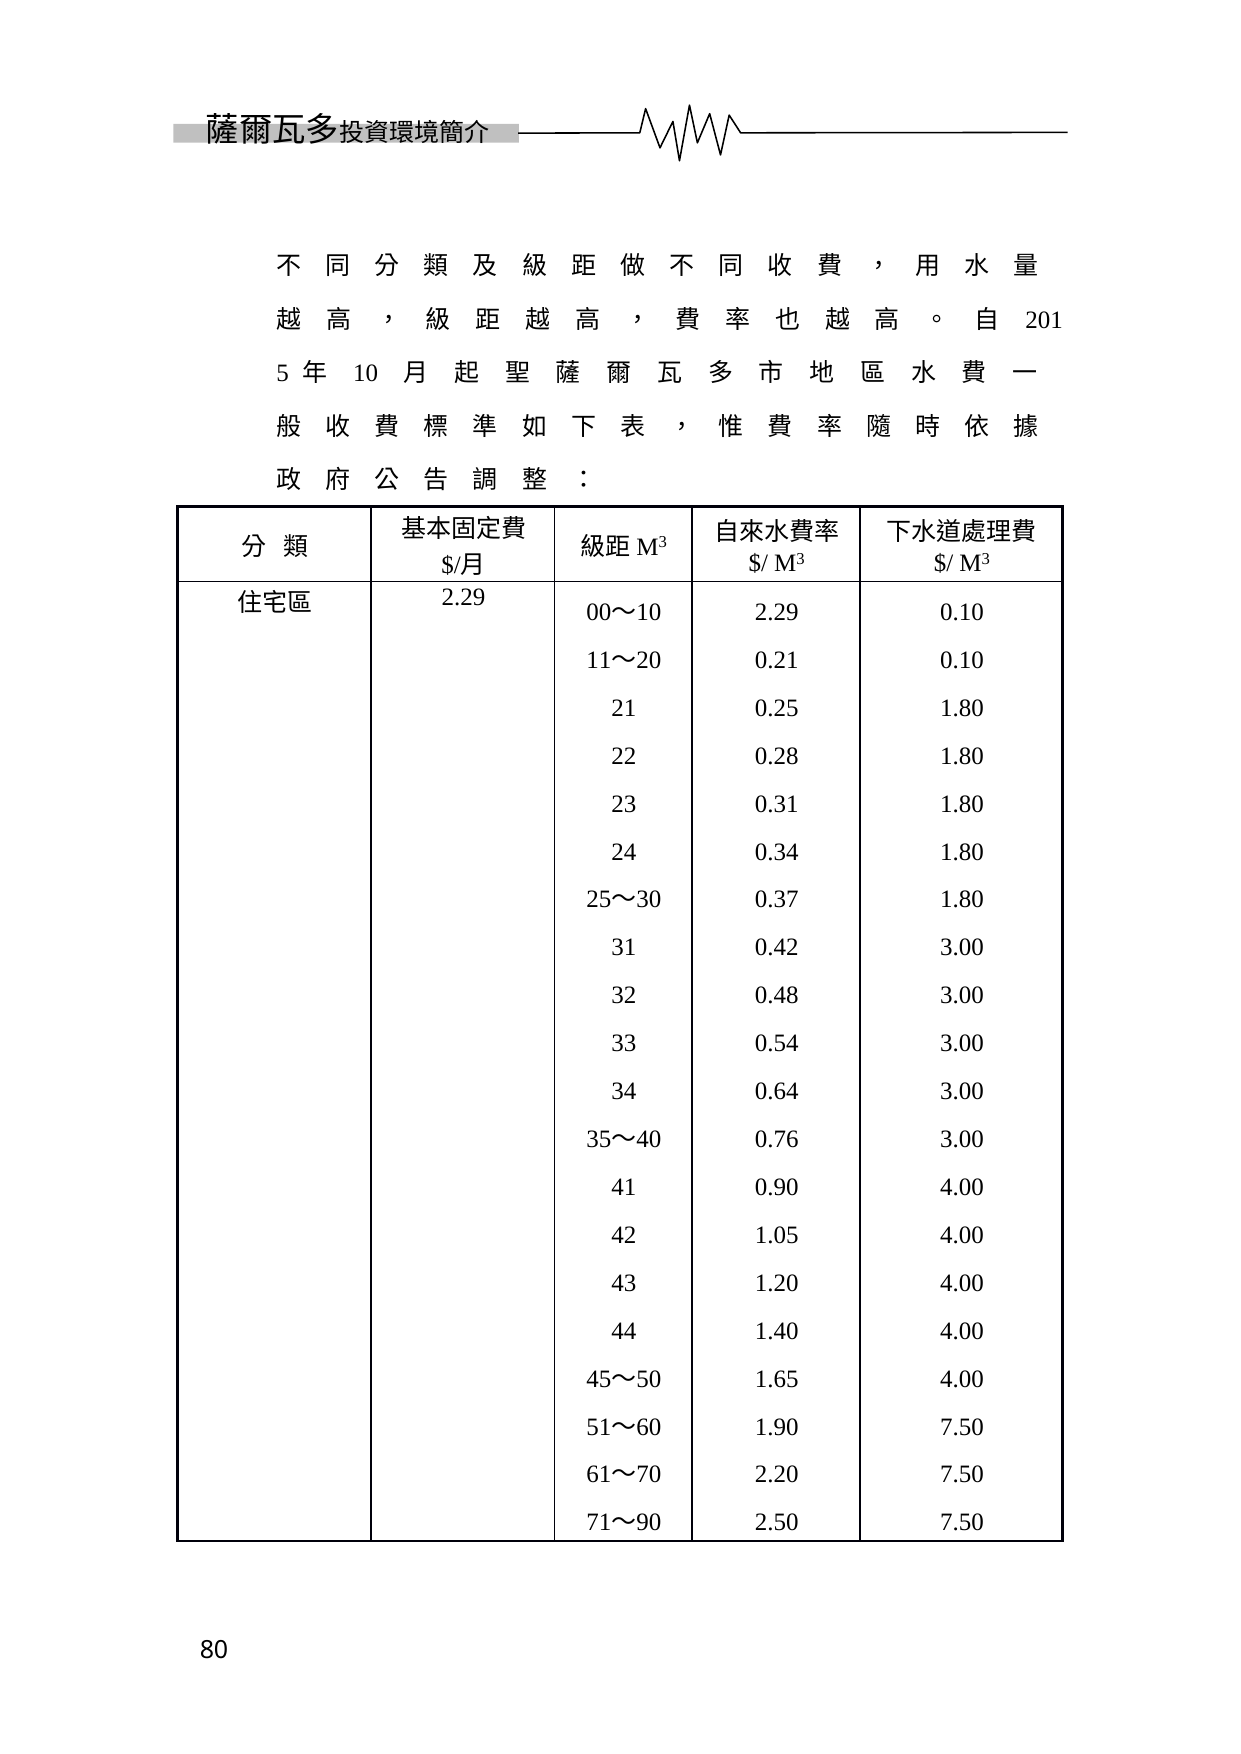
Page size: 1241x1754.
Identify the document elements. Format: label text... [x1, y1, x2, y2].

table_cell 2.29 [372, 582, 554, 1540]
text 不同分類及級距做不同收費，用水量越高，級距越高，費率也越高。自2015年10月起聖薩爾瓦多市地區水費一般收費標準如下表，惟費率隨時依據政府公告調整： [202, 237, 1063, 505]
table_header 級距 M3 [555, 508, 691, 581]
table_cell 2.29 0.21 0.25 0.28 0.31 0.34 0.37 0.42 0.48 0.54 0.64 0.76 0.90 1.05 1.20 1.40 1.65 1.90 2.20 2.50 [693, 582, 859, 1540]
table_header 分 類 [179, 508, 370, 581]
table_header 自來水費率 $/ M3 [693, 508, 859, 581]
table_cell 0.10 0.10 1.80 1.80 1.80 1.80 1.80 3.00 3.00 3.00 3.00 3.00 4.00 4.00 4.00 4.00 4.00 7.50 7.50 7.50 [861, 582, 1061, 1540]
table_header 下水道處理費 $/ M3 [861, 508, 1061, 581]
table_cell 住宅區 [179, 582, 370, 1540]
table_cell 00～10 11～20 21 22 23 24 25～30 31 32 33 34 35～40 41 42 43 44 45～50 51～60 61～70 71～90 [555, 582, 691, 1540]
table_header 基本固定費 $/月 [372, 508, 554, 581]
